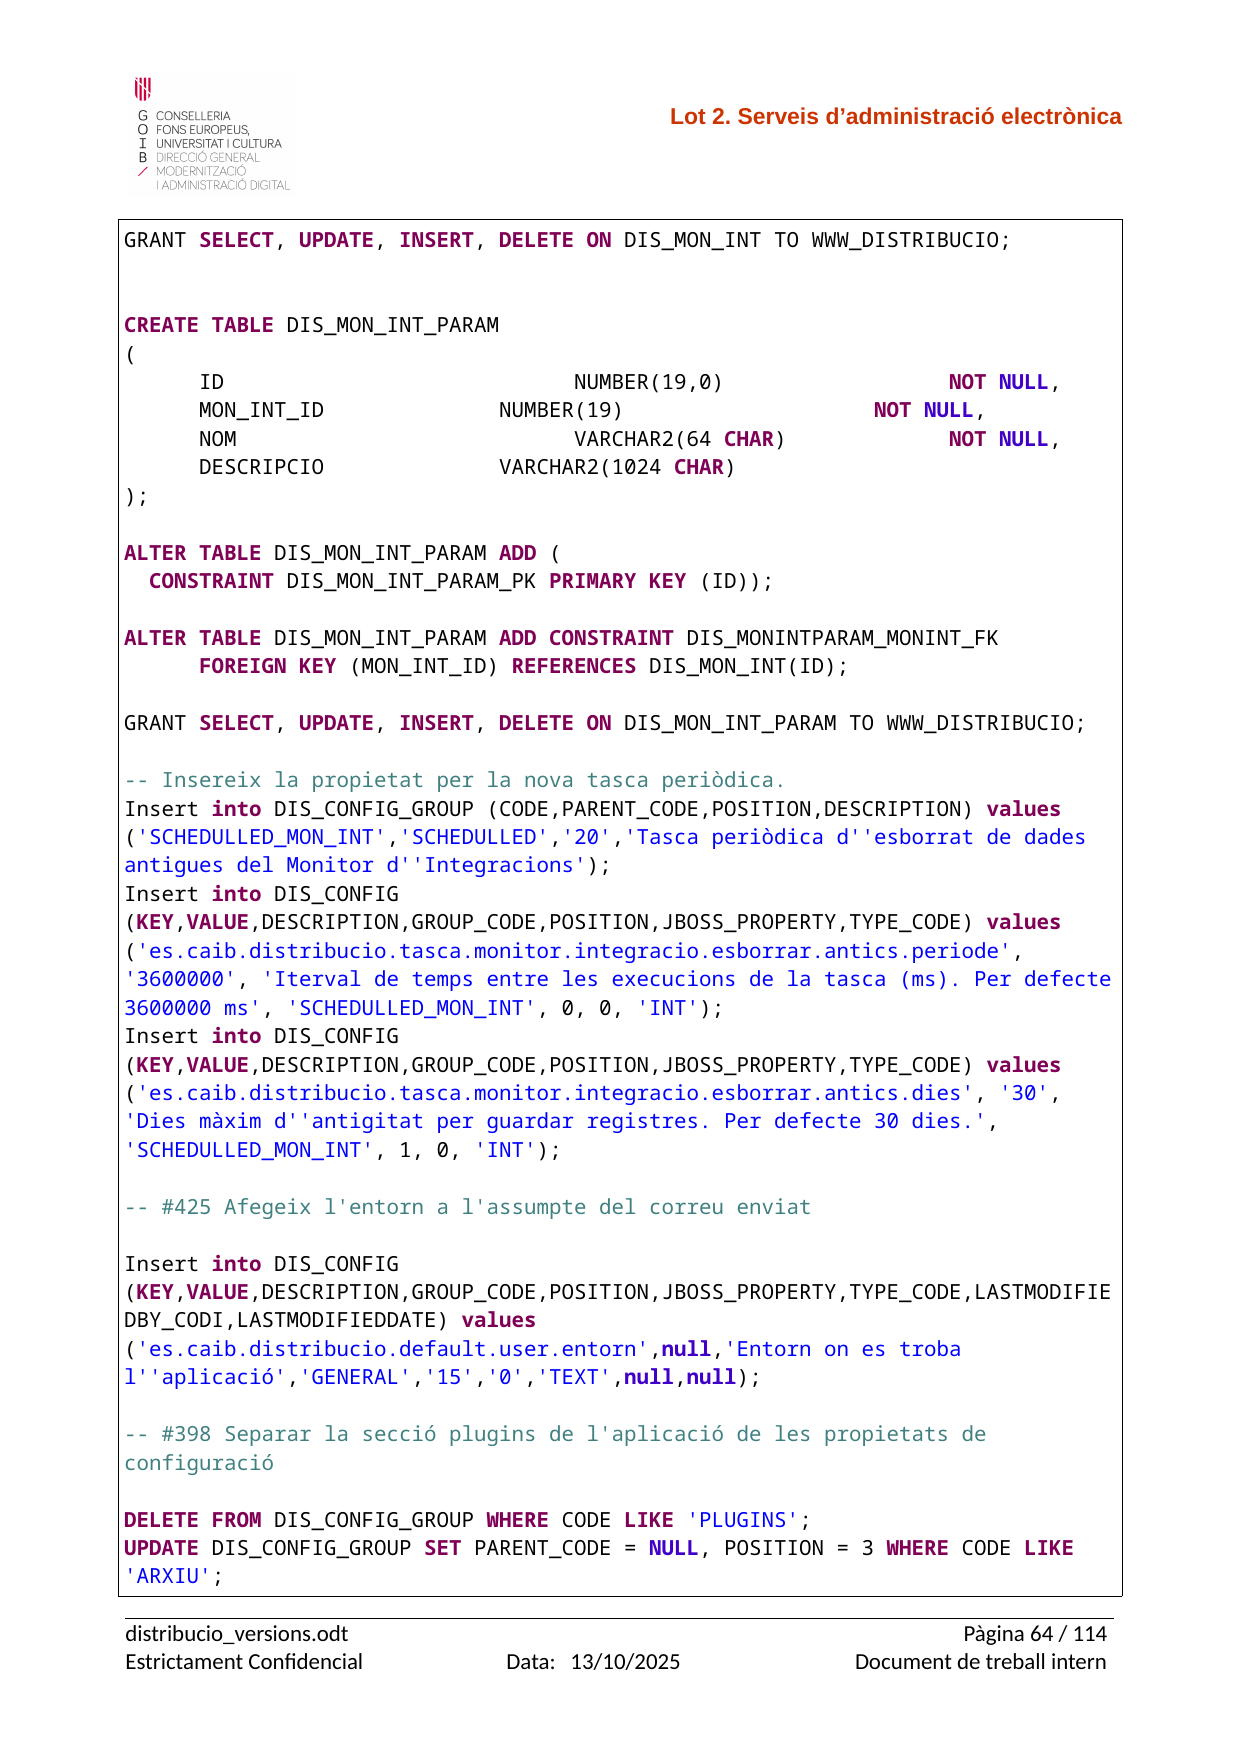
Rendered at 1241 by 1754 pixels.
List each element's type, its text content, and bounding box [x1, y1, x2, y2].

picture [126, 70, 299, 197]
table_header GRANT SELECT, UPDATE, INSERT, DELETE ON DIS_MON_INT TO WWW_DISTRIBUCIO; CREATE TABLE DIS_MON_INT_PARAM ( ID NUMBER(19,0) NOT NULL, MON_INT_ID NUMBER(19) NOT NULL, NOM VARCHAR2(64 CHAR) NOT NULL, DESCRIPCIO VARCHAR2(1024 CHAR) ); ALTER TABLE DIS_MON_INT_PARAM ADD ( CONSTRAINT DIS_MON_INT_PARAM_PK PRIMARY KEY (ID)); ALTER TABLE DIS_MON_INT_PARAM ADD CONSTRAINT DIS_MONINTPARAM_MONINT_FK FOREIGN KEY (MON_INT_ID) REFERENCES DIS_MON_INT(ID); GRANT SELECT, UPDATE, INSERT, DELETE ON DIS_MON_INT_PARAM TO WWW_DISTRIBUCIO; -- Insereix la propietat per la nova tasca periòdica. Insert into DIS_CONFIG_GROUP (CODE,PARENT_CODE,POSITION,DESCRIPTION) values ('SCHEDULLED_MON_INT','SCHEDULLED','20','Tasca periòdica d''esborrat de dades antigues del Monitor d''Integracions'); Insert into DIS_CONFIG (KEY,VALUE,DESCRIPTION,GROUP_CODE,POSITION,JBOSS_PROPERTY,TYPE_CODE) values ('es.caib.distribucio.tasca.monitor.integracio.esborrar.antics.periode', '3600000', 'Iterval de temps entre les execucions de la tasca (ms). Per defecte 3600000 ms', 'SCHEDULLED_MON_INT', 0, 0, 'INT'); Insert into DIS_CONFIG (KEY,VALUE,DESCRIPTION,GROUP_CODE,POSITION,JBOSS_PROPERTY,TYPE_CODE) values ('es.caib.distribucio.tasca.monitor.integracio.esborrar.antics.dies', '30', 'Dies màxim d''antigitat per guardar registres. Per defecte 30 dies.', 'SCHEDULLED_MON_INT', 1, 0, 'INT'); -- #425 Afegeix l'entorn a l'assumpte del correu enviat Insert into DIS_CONFIG (KEY,VALUE,DESCRIPTION,GROUP_CODE,POSITION,JBOSS_PROPERTY,TYPE_CODE,LASTMODIFIEDBY_CODI,LASTMODIFIEDDATE) values ('es.caib.distribucio.default.user.entorn',null,'Entorn on es troba l''aplicació','GENERAL','15','0','TEXT',null,null); -- #398 Separar la secció plugins de l'aplicació de les propietats de configuració DELETE FROM DIS_CONFIG_GROUP WHERE CODE LIKE 'PLUGINS'; UPDATE DIS_CONFIG_GROUP SET PARENT_CODE = NULL, POSITION = 3 WHERE CODE LIKE 'ARXIU'; [119, 220, 1122, 1596]
